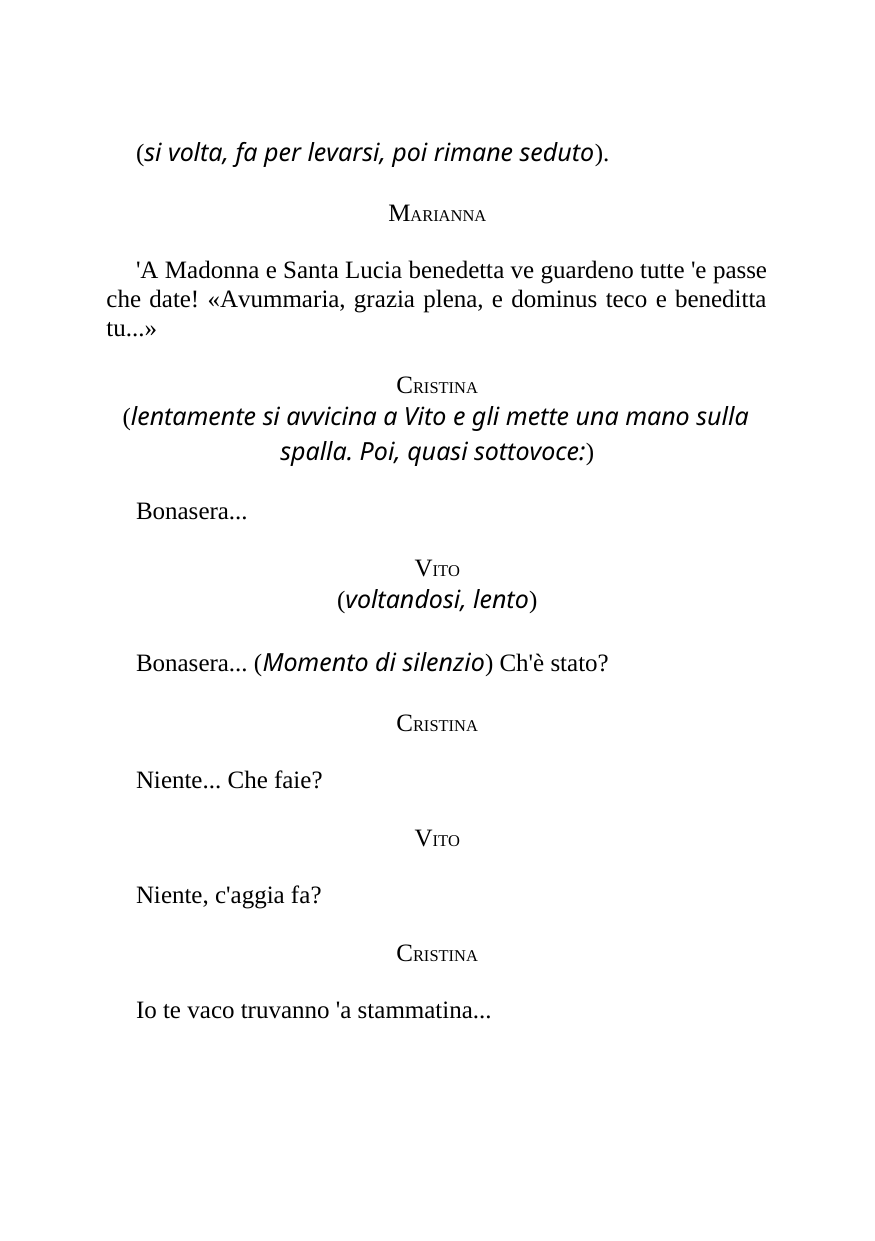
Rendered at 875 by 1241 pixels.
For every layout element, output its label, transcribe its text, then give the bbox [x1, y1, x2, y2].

text Bonasera... (Momento di silenzio) Ch'è stato? [106, 645, 768, 679]
text Io te vaco truvanno 'a stammatina... [106, 995, 768, 1024]
text (lentamente si avvicina a Vito e gli mette una mano sulla spalla. Poi, quasi sottovoce:) [106, 399, 768, 467]
text Niente... Che faie? [106, 765, 768, 794]
text 'A Madonna e Santa Lucia benedetta ve guardeno tutte 'e passe che date! «Avummaria, grazia plena, e dominus teco e beneditta tu...» [106, 255, 768, 342]
text Niente, c'aggia fa? [106, 880, 768, 909]
text Vito [106, 823, 768, 852]
text Cristina [106, 708, 768, 737]
text Vito [106, 553, 768, 582]
text Marianna [106, 198, 768, 227]
text Cristina [106, 370, 768, 399]
text (voltandosi, lento) [106, 582, 768, 616]
text (si volta, fa per levarsi, poi rimane seduto). [106, 135, 768, 169]
text Bonasera... [106, 496, 768, 525]
text Cristina [106, 938, 768, 967]
